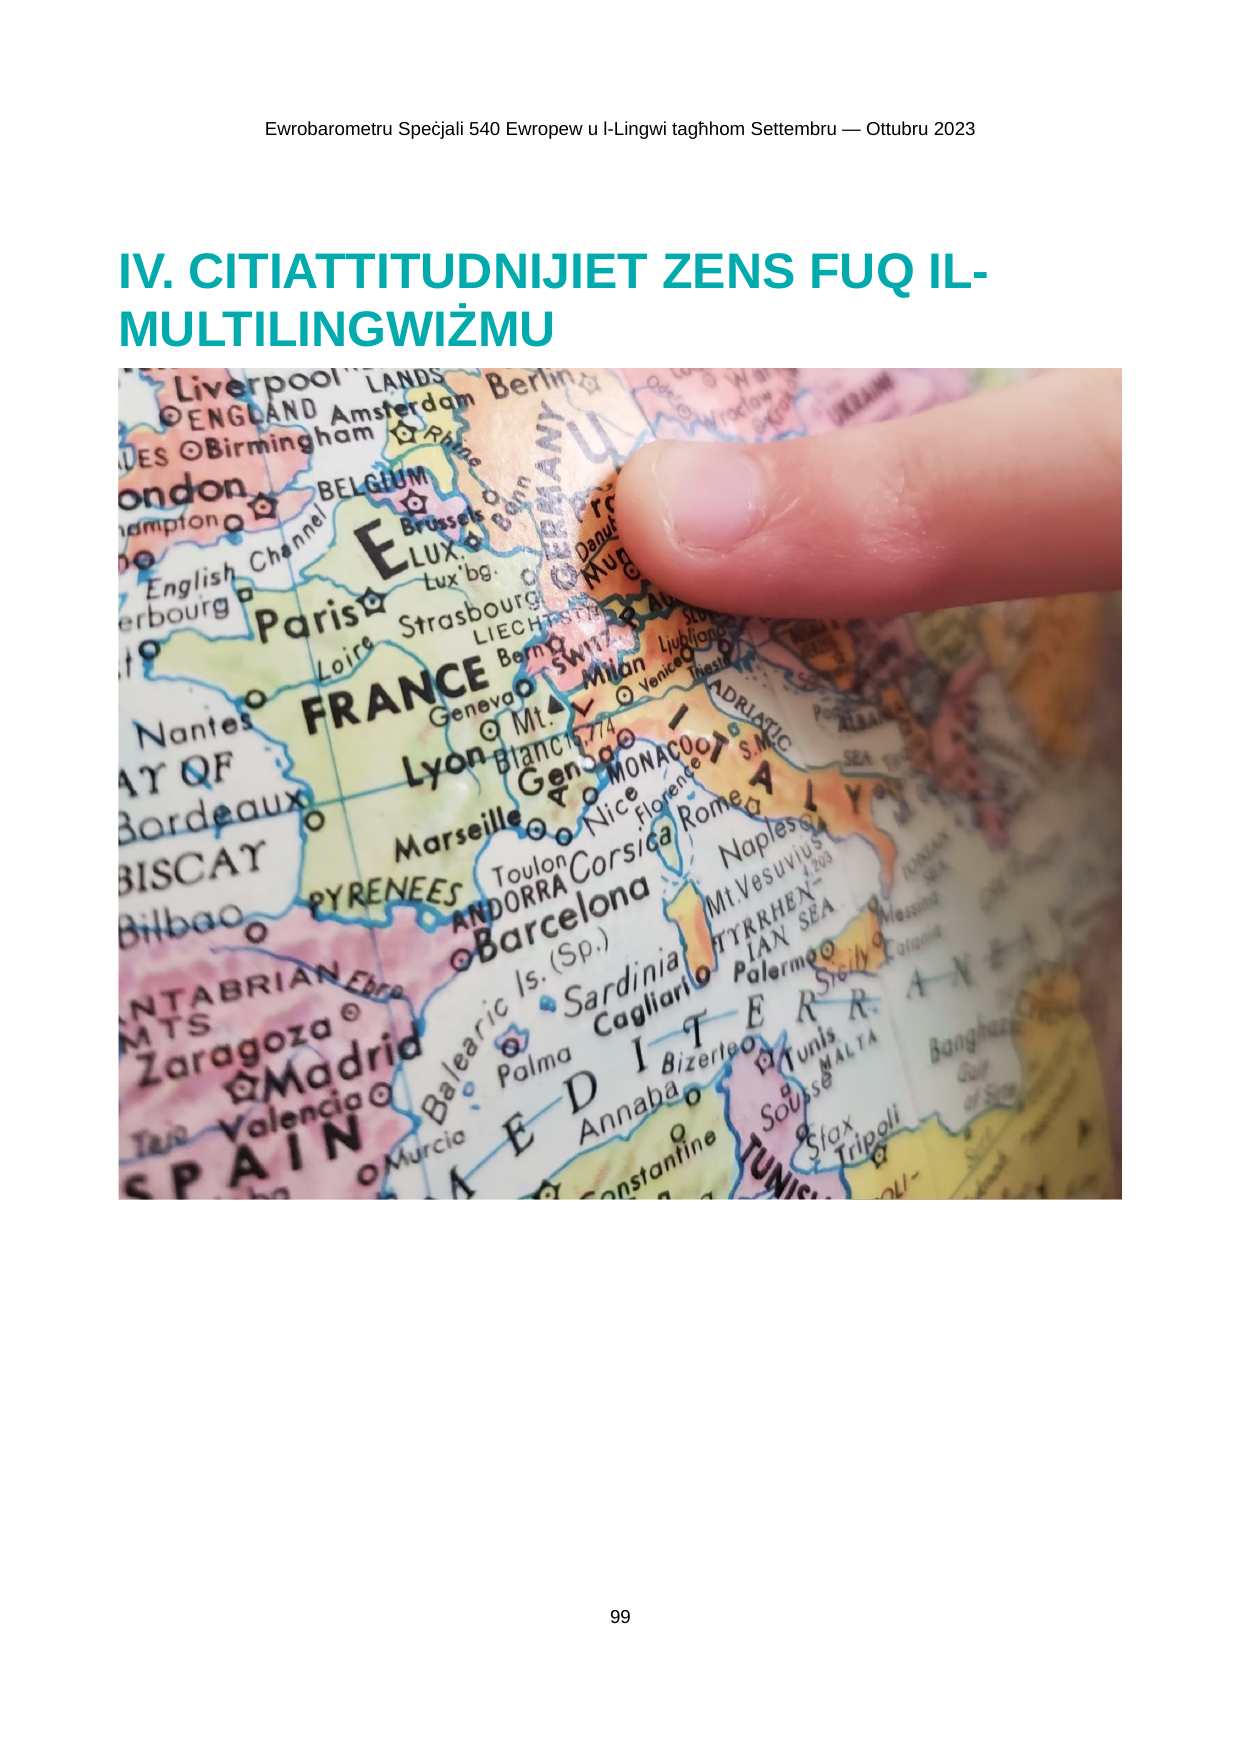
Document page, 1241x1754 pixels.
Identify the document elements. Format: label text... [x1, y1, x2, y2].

subtitle IV. CITIATTITUDNIJIET ZENS FUQ IL-MULTILINGWIŻMU [118, 241, 1122, 356]
picture [118, 368, 1123, 1200]
